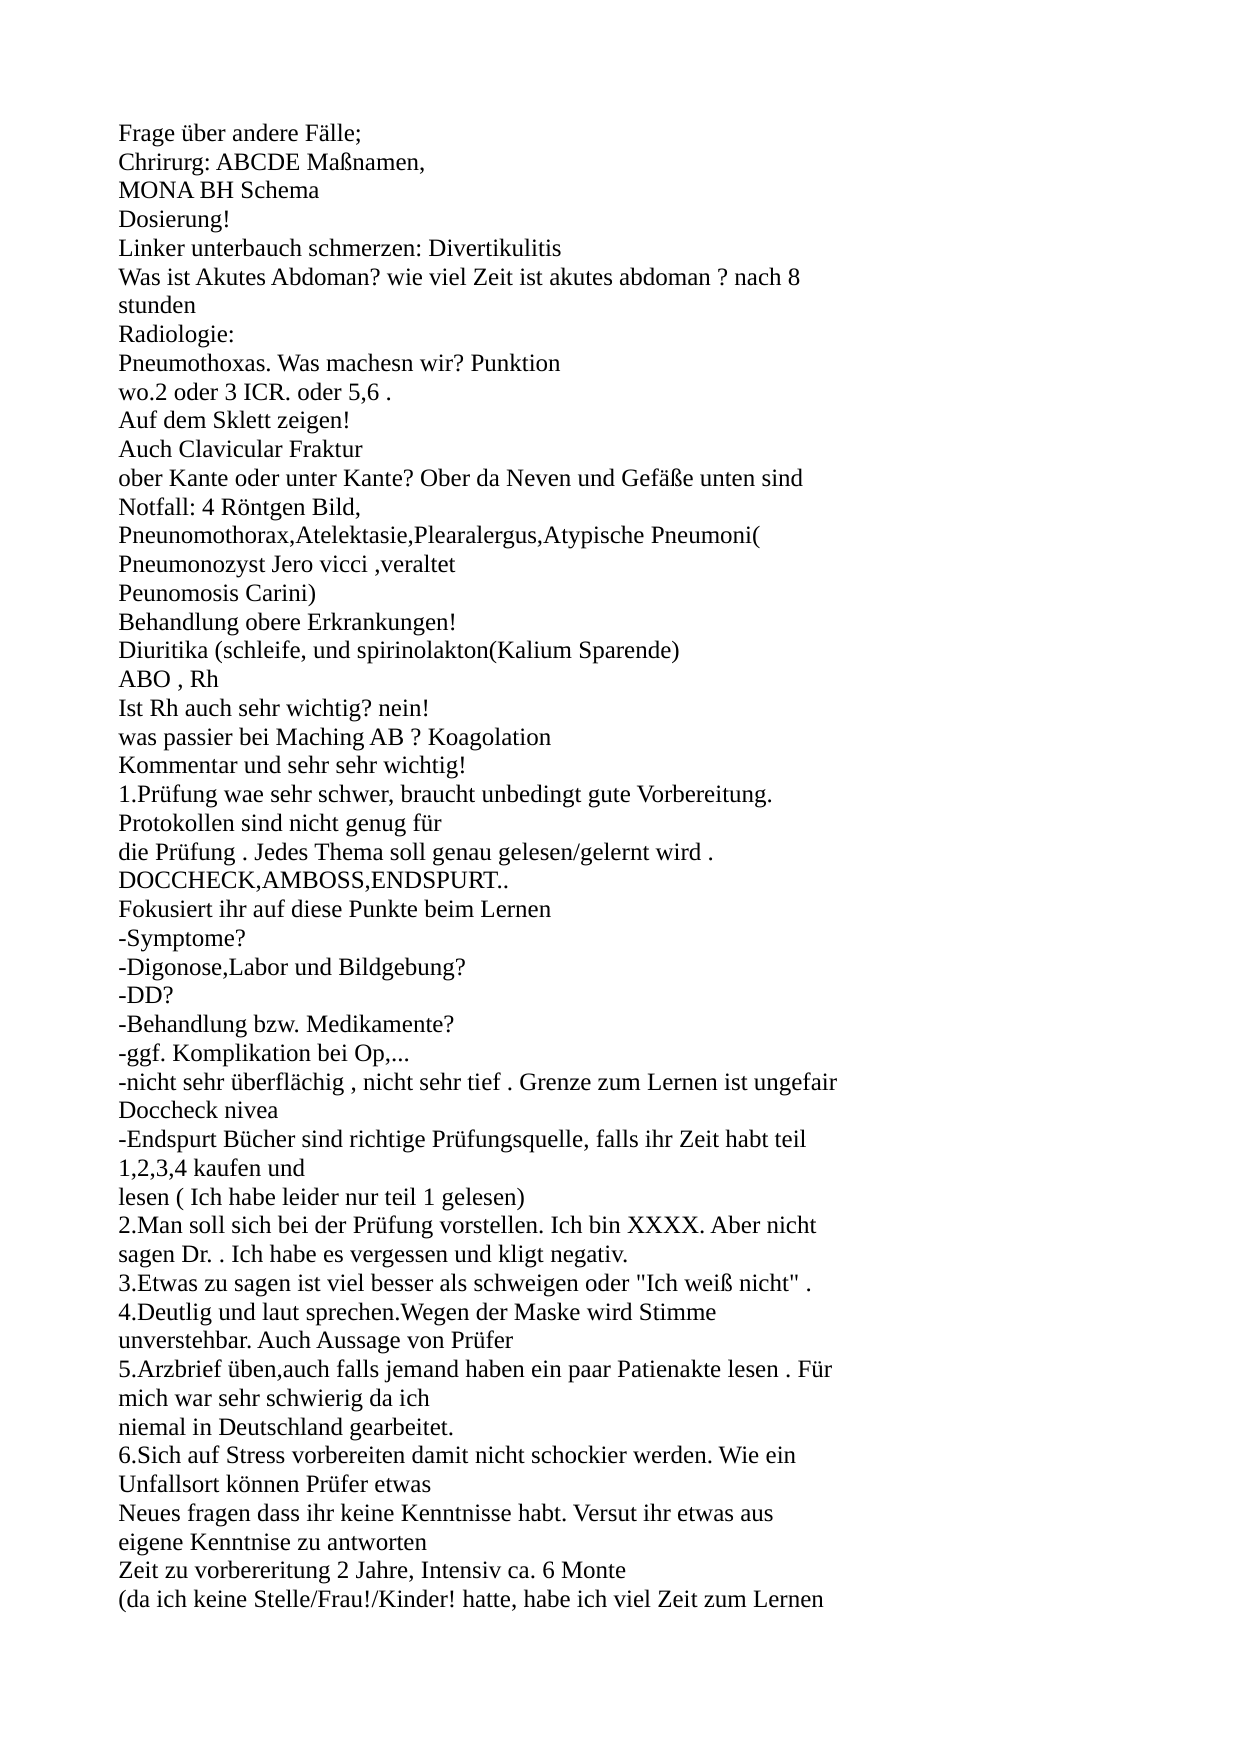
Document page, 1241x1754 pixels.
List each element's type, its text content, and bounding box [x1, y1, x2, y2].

text Chrirurg: ABCDE Maßnamen, [118, 147, 1122, 176]
text Notfall: 4 Röntgen Bild, [118, 492, 1122, 521]
text 6.Sich auf Stress vorbereiten damit nicht schockier werden. Wie ein [118, 1441, 1122, 1469]
text 2.Man soll sich bei der Prüfung vorstellen. Ich bin XXXX. Aber nicht [118, 1211, 1122, 1239]
text die Prüfung . Jedes Thema soll genau gelesen/gelernt wird . [118, 837, 1122, 866]
text Was ist Akutes Abdoman? wie viel Zeit ist akutes abdoman ? nach 8 [118, 262, 1122, 291]
text Linker unterbauch schmerzen: Divertikulitis [118, 233, 1122, 262]
text -DD? [118, 981, 1122, 1009]
text -nicht sehr überflächig , nicht sehr tief . Grenze zum Lernen ist ungefair [118, 1067, 1122, 1096]
text Peunomosis Carini) [118, 578, 1122, 607]
text -ggf. Komplikation bei Op,... [118, 1038, 1122, 1067]
text Kommentar und sehr sehr wichtig! [118, 751, 1122, 779]
text Pneumonozyst Jero vicci ,veraltet [118, 549, 1122, 578]
text Protokollen sind nicht genug für [118, 808, 1122, 837]
text Pneunomothorax,Atelektasie,Plearalergus,Atypische Pneumoni( [118, 521, 1122, 549]
text -Symptome? [118, 923, 1122, 952]
text was passier bei Maching AB ? Koagolation [118, 722, 1122, 751]
text DOCCHECK,AMBOSS,ENDSPURT.. [118, 866, 1122, 894]
text ober Kante oder unter Kante? Ober da Neven und Gefäße unten sind [118, 463, 1122, 492]
text Dosierung! [118, 204, 1122, 233]
text Auch Clavicular Fraktur [118, 434, 1122, 463]
text lesen ( Ich habe leider nur teil 1 gelesen) [118, 1182, 1122, 1211]
text -Behandlung bzw. Medikamente? [118, 1009, 1122, 1038]
text mich war sehr schwierig da ich [118, 1383, 1122, 1412]
text niemal in Deutschland gearbeitet. [118, 1412, 1122, 1441]
text 4.Deutlig und laut sprechen.Wegen der Maske wird Stimme [118, 1297, 1122, 1326]
text Pneumothoxas. Was machesn wir? Punktion [118, 348, 1122, 377]
text (da ich keine Stelle/Frau!/Kinder! hatte, habe ich viel Zeit zum Lernen [118, 1584, 1122, 1613]
text 3.Etwas zu sagen ist viel besser als schweigen oder "Ich weiß nicht" . [118, 1268, 1122, 1297]
text MONA BH Schema [118, 176, 1122, 204]
text Fokusiert ihr auf diese Punkte beim Lernen [118, 894, 1122, 923]
text eigene Kenntnise zu antworten [118, 1527, 1122, 1556]
text Auf dem Sklett zeigen! [118, 406, 1122, 434]
text Radiologie: [118, 319, 1122, 348]
text Diuritika (schleife, und spirinolakton(Kalium Sparende) [118, 636, 1122, 664]
text wo.2 oder 3 ICR. oder 5,6 . [118, 377, 1122, 406]
text Doccheck nivea [118, 1096, 1122, 1124]
text sagen Dr. . Ich habe es vergessen und kligt negativ. [118, 1239, 1122, 1268]
text Ist Rh auch sehr wichtig? nein! [118, 693, 1122, 722]
text ABO , Rh [118, 664, 1122, 693]
text Zeit zu vorbereritung 2 Jahre, Intensiv ca. 6 Monte [118, 1556, 1122, 1584]
text -Digonose,Labor und Bildgebung? [118, 952, 1122, 981]
text Unfallsort können Prüfer etwas [118, 1469, 1122, 1498]
text unverstehbar. Auch Aussage von Prüfer [118, 1326, 1122, 1354]
text stunden [118, 291, 1122, 319]
text 5.Arzbrief üben,auch falls jemand haben ein paar Patienakte lesen . Für [118, 1354, 1122, 1383]
text -Endspurt Bücher sind richtige Prüfungsquelle, falls ihr Zeit habt teil [118, 1124, 1122, 1153]
text 1,2,3,4 kaufen und [118, 1153, 1122, 1182]
text Neues fragen dass ihr keine Kenntnisse habt. Versut ihr etwas aus [118, 1498, 1122, 1527]
text Frage über andere Fälle; [118, 118, 1122, 147]
text 1.Prüfung wae sehr schwer, braucht unbedingt gute Vorbereitung. [118, 779, 1122, 808]
text Behandlung obere Erkrankungen! [118, 607, 1122, 636]
